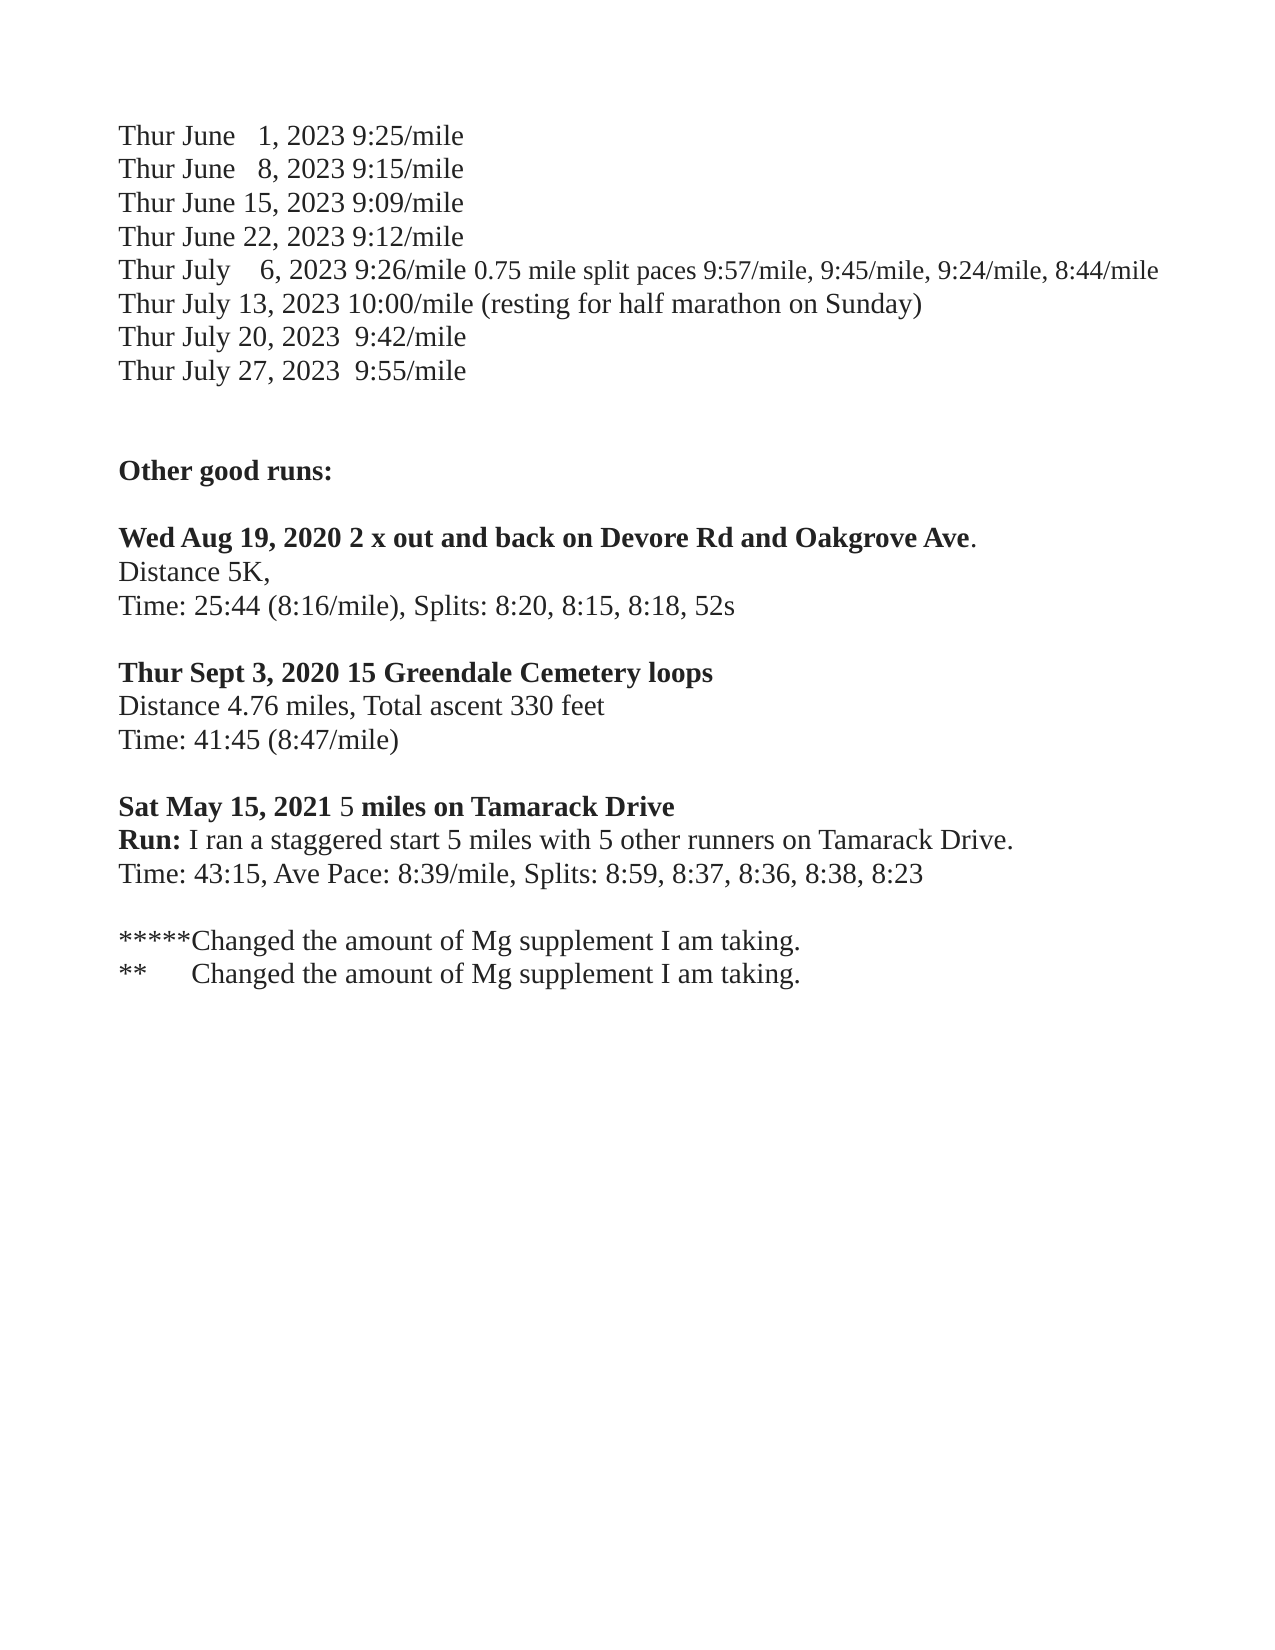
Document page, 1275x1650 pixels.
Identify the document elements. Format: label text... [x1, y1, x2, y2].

text Thur June 8, 2023 9:15/mile [118, 152, 1161, 185]
text ** Changed the amount of Mg supplement I am taking. [118, 957, 1161, 990]
text Time: 43:15, Ave Pace: 8:39/mile, Splits: 8:59, 8:37, 8:36, 8:38, 8:23 [118, 856, 1161, 889]
text Thur July 13, 2023 10:00/mile (resting for half marathon on Sunday) [118, 286, 1161, 319]
text Run: I ran a staggered start 5 miles with 5 other runners on Tamarack Drive. [118, 822, 1161, 856]
text Time: 25:44 (8:16/mile), Splits: 8:20, 8:15, 8:18, 52s [118, 588, 1161, 621]
text Thur June 22, 2023 9:12/mile [118, 219, 1161, 252]
text Sat May 15, 2021 5 miles on Tamarack Drive [118, 789, 1161, 822]
text Thur Sept 3, 2020 15 Greendale Cemetery loops [118, 655, 1161, 688]
text Distance 5K, [118, 554, 1161, 588]
text Thur July 20, 2023 9:42/mile [118, 319, 1161, 353]
text Thur June 15, 2023 9:09/mile [118, 185, 1161, 219]
text Wed Aug 19, 2020 2 x out and back on Devore Rd and Oakgrove Ave. [118, 521, 1161, 554]
text Thur July 6, 2023 9:26/mile 0.75 mile split paces 9:57/mile, 9:45/mile, 9:24/mile, 8:44/mile [118, 252, 1161, 286]
text *****Changed the amount of Mg supplement I am taking. [118, 923, 1161, 957]
text Thur June 1, 2023 9:25/mile [118, 118, 1161, 152]
text Other good runs: [118, 453, 1161, 487]
text Time: 41:45 (8:47/mile) [118, 722, 1161, 755]
text Thur July 27, 2023 9:55/mile [118, 353, 1161, 386]
text Distance 4.76 miles, Total ascent 330 feet [118, 688, 1161, 722]
